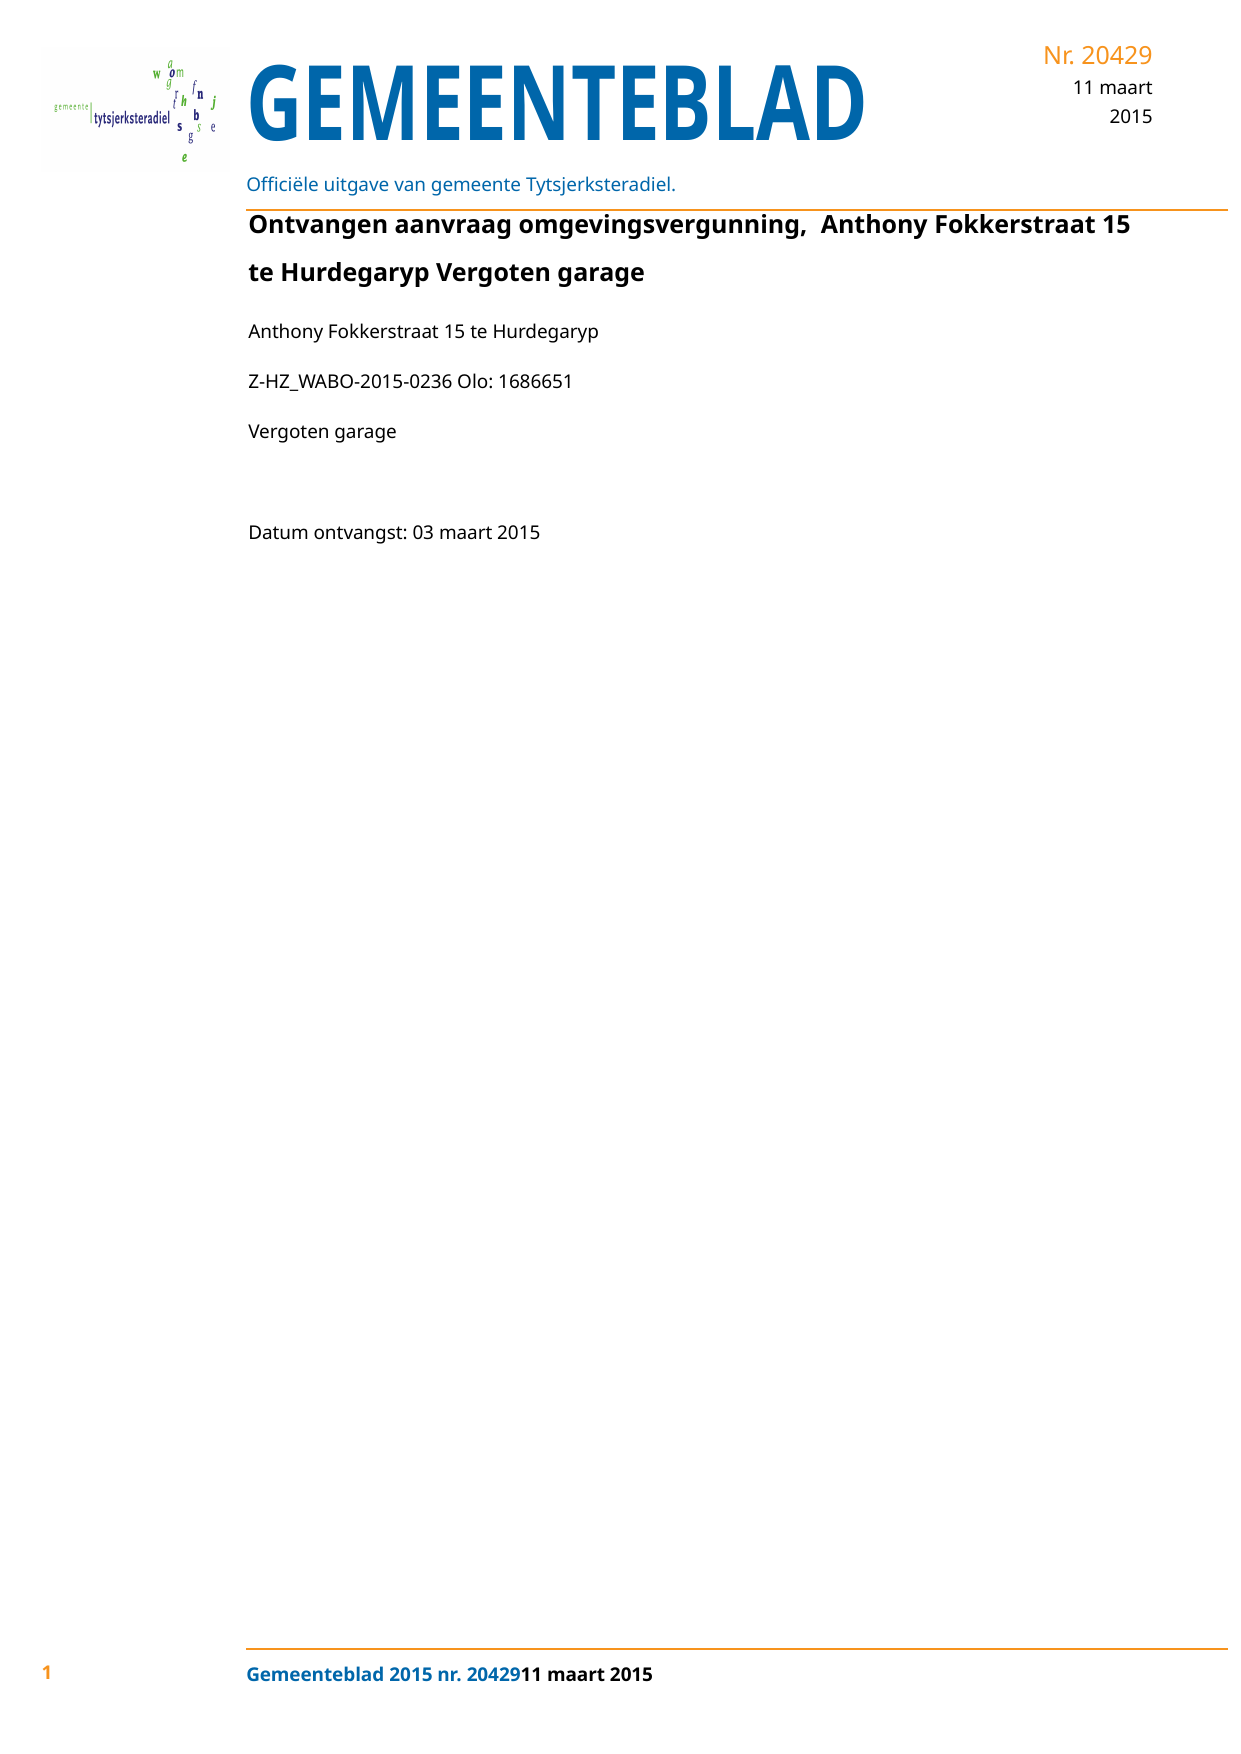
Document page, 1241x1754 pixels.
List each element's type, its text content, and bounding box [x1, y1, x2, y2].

picture [41, 47, 231, 172]
text Vergoten garage [248, 419, 1152, 444]
text Anthony Fokkerstraat 15 te Hurdegaryp [248, 318, 1152, 344]
text Z-HZ_WABO-2015-0236 Olo: 1686651 [248, 368, 1152, 394]
text Ontvangen aanvraag omgevingsvergunning, Anthony Fokkerstraat 15 te Hurdegaryp Vergoten garage [248, 211, 1152, 288]
text Datum ontvangst: 03 maart 2015 [248, 519, 1152, 545]
